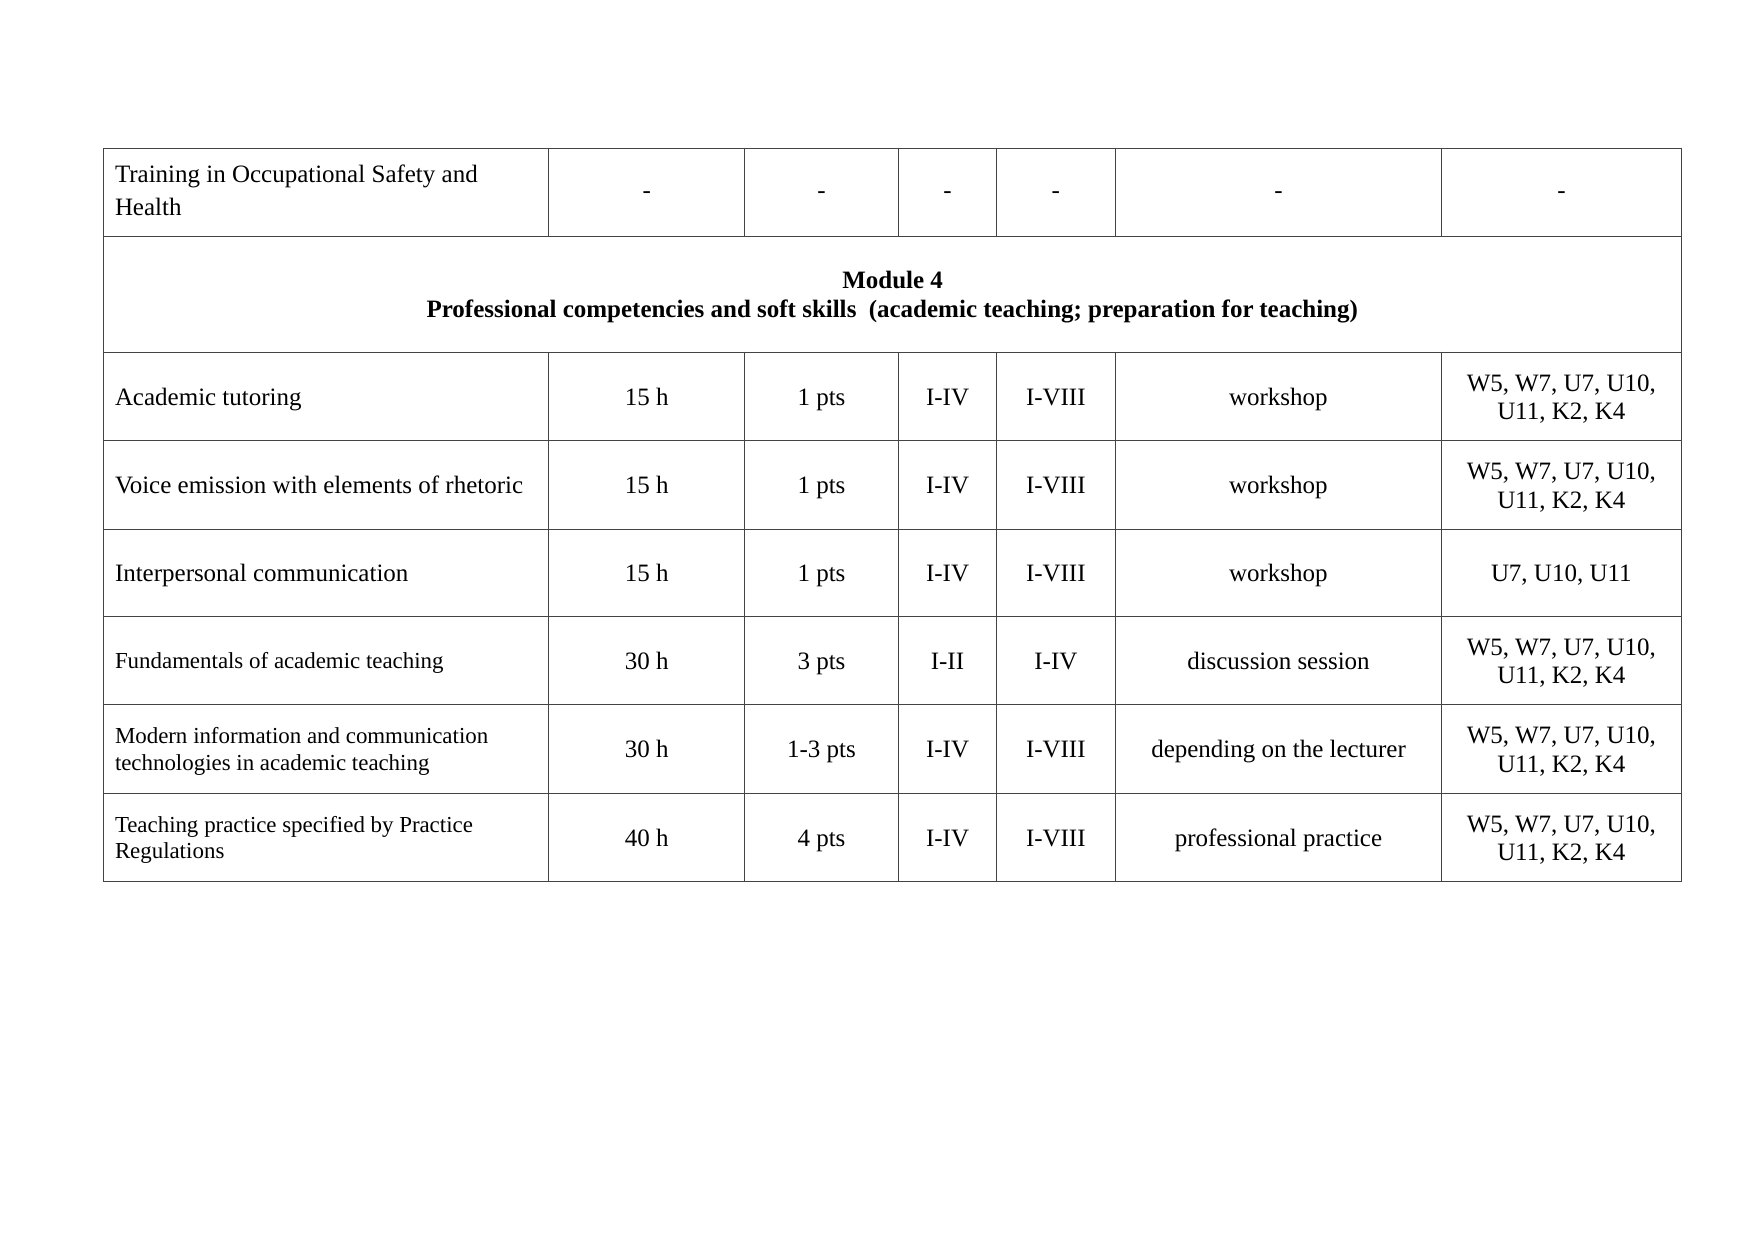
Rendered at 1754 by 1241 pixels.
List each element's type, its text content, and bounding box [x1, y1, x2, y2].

table_cell - [549, 149, 744, 236]
table_cell I-VIII [997, 794, 1115, 881]
table_cell depending on the lecturer [1116, 705, 1441, 793]
table_cell I-IV [997, 617, 1115, 704]
table_cell Academic tutoring [104, 353, 548, 440]
table_cell professional practice [1116, 794, 1441, 881]
table_cell 1 pts [745, 353, 898, 440]
table_cell Module 4 Professional competencies and soft skills (academic teaching; preparation for teaching) [104, 237, 1681, 352]
table_cell I-VIII [997, 353, 1115, 440]
table_cell 4 pts [745, 794, 898, 881]
table_cell I-IV [899, 353, 996, 440]
table_cell - [1442, 149, 1681, 236]
table_cell W5, W7, U7, U10, U11, K2, K4 [1442, 441, 1681, 529]
table_cell I-VIII [997, 530, 1115, 616]
table_cell Voice emission with elements of rhetoric [104, 441, 548, 529]
table_cell Training in Occupational Safety and Health [104, 149, 548, 236]
table_cell 15 h [549, 353, 744, 440]
table_cell Fundamentals of academic teaching [104, 617, 548, 704]
table_cell I-IV [899, 794, 996, 881]
table_cell I-IV [899, 705, 996, 793]
table_cell 30 h [549, 617, 744, 704]
table_cell Interpersonal communication [104, 530, 548, 616]
table_cell - [899, 149, 996, 236]
table_cell 30 h [549, 705, 744, 793]
table_cell U7, U10, U11 [1442, 530, 1681, 616]
table_cell 3 pts [745, 617, 898, 704]
table_cell 1 pts [745, 441, 898, 529]
table_cell 1 pts [745, 530, 898, 616]
table_cell I-IV [899, 441, 996, 529]
table_cell - [1116, 149, 1441, 236]
table_cell I-VIII [997, 705, 1115, 793]
table_cell 40 h [549, 794, 744, 881]
table_cell W5, W7, U7, U10, U11, K2, K4 [1442, 705, 1681, 793]
table_cell Modern information and communication technologies in academic teaching [104, 705, 548, 793]
table_cell W5, W7, U7, U10, U11, K2, K4 [1442, 353, 1681, 440]
table_cell - [745, 149, 898, 236]
table_cell I-VIII [997, 441, 1115, 529]
table_cell W5, W7, U7, U10, U11, K2, K4 [1442, 617, 1681, 704]
table_cell - [997, 149, 1115, 236]
table_cell workshop [1116, 530, 1441, 616]
table_cell discussion session [1116, 617, 1441, 704]
table_cell W5, W7, U7, U10, U11, K2, K4 [1442, 794, 1681, 881]
table_cell 15 h [549, 441, 744, 529]
table_cell workshop [1116, 353, 1441, 440]
table_cell 15 h [549, 530, 744, 616]
table_cell I-IV [899, 530, 996, 616]
table_cell I-II [899, 617, 996, 704]
table_cell Teaching practice specified by Practice Regulations [104, 794, 548, 881]
table_cell 1-3 pts [745, 705, 898, 793]
table_cell workshop [1116, 441, 1441, 529]
